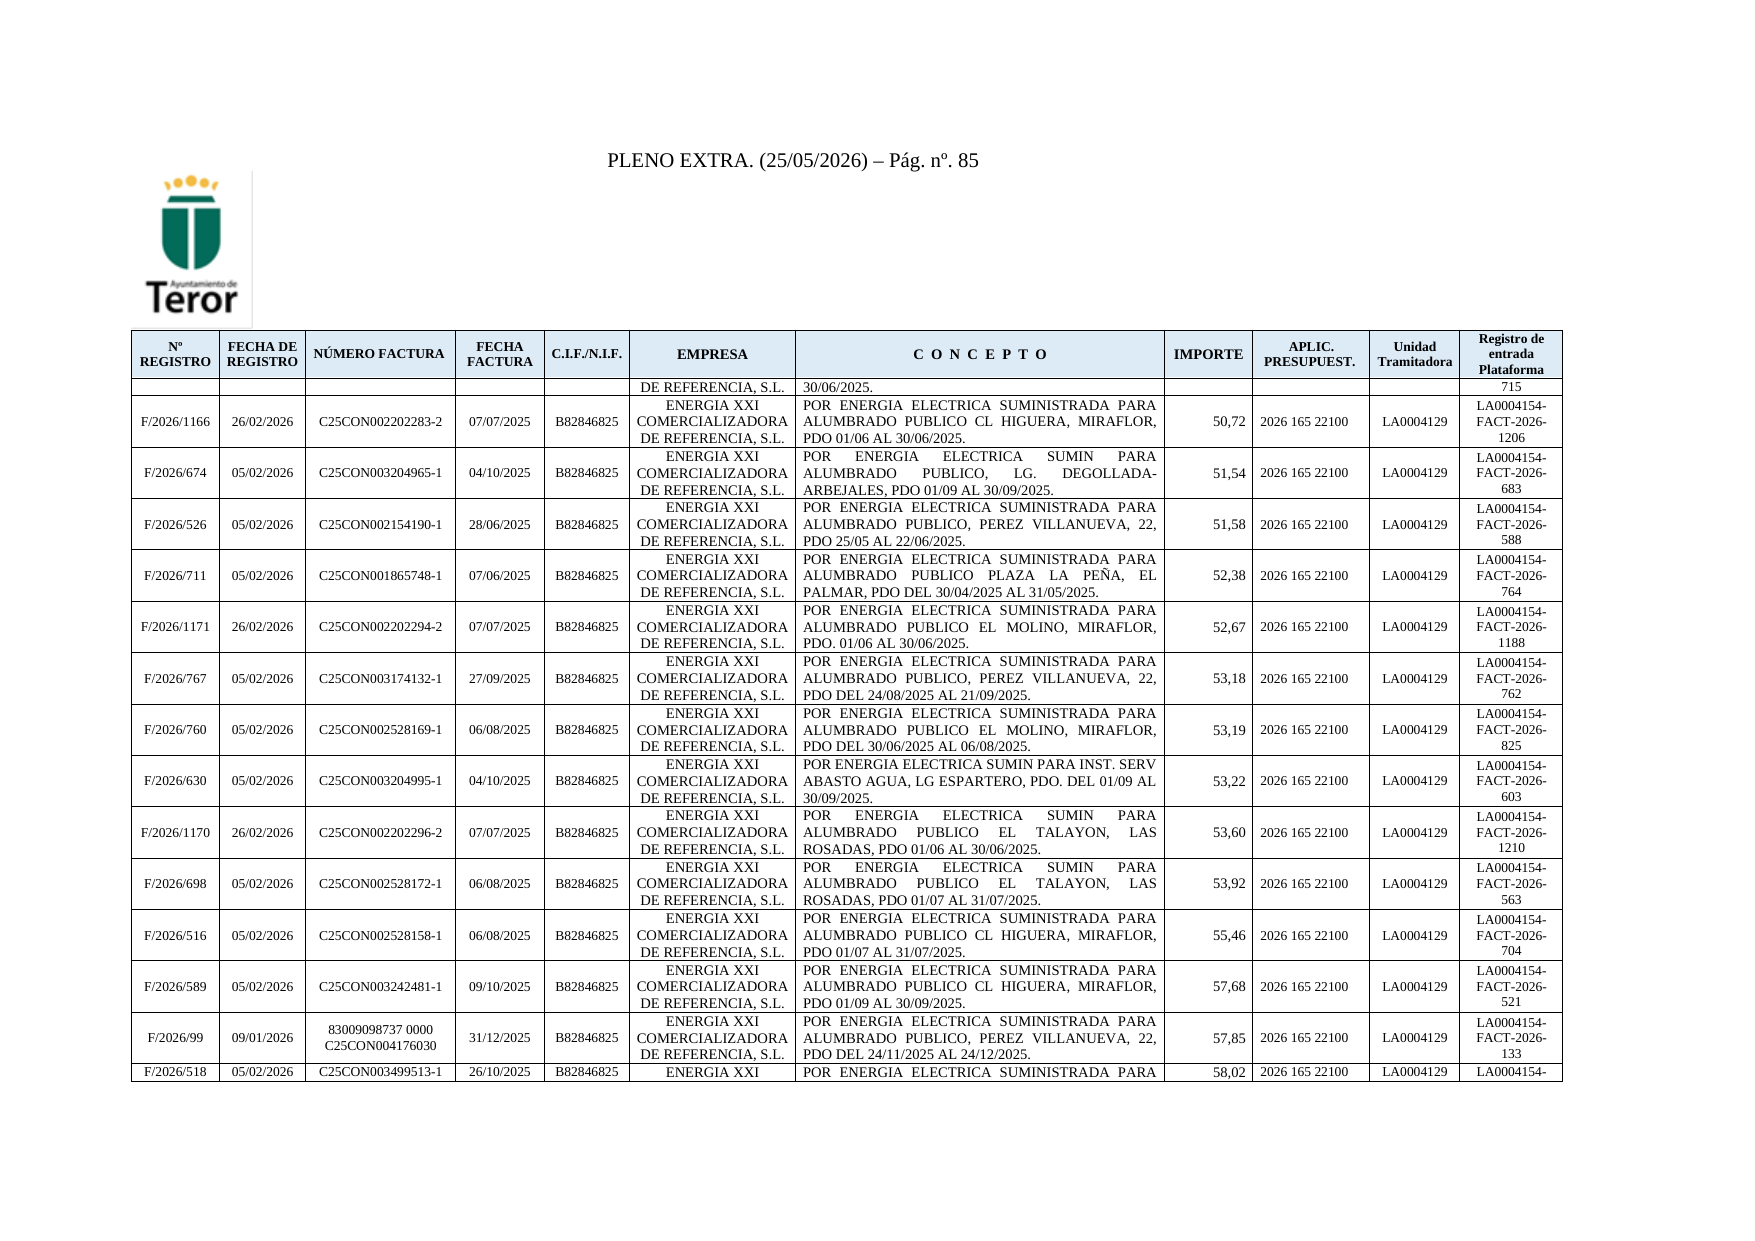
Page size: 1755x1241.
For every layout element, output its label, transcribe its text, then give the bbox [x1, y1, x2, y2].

table_cell F/2026/589 [132, 961, 219, 1012]
table_cell 57,68 [1165, 961, 1252, 1012]
table_cell POR ENERGIA ELECTRICA SUMINISTRADA PARA ALUMBRADO PUBLICO, PEREZ VILLANUEVA, 22, PDO 25/05 AL 22/06/2025. [796, 499, 1164, 549]
table_cell 2026 165 22100 [1253, 448, 1369, 498]
table_cell LA0004154-FACT-2026-683 [1460, 448, 1562, 498]
table_cell POR ENERGIA ELECTRICA SUMINISTRADA PARA ALUMBRADO PUBLICO EL MOLINO, MIRAFLOR, PDO DEL 30/06/2025 AL 06/08/2025. [796, 705, 1164, 755]
table_cell LA0004129 [1370, 807, 1459, 857]
table_cell C25CON003204965-1 [306, 448, 455, 498]
table_cell [1253, 379, 1369, 395]
table_cell 2026 165 22100 [1253, 705, 1369, 755]
table_cell [132, 379, 219, 395]
table_cell F/2026/630 [132, 756, 219, 806]
table_cell ENERGIA XXI COMERCIALIZADORA DE REFERENCIA, S.L. [630, 550, 795, 601]
table_cell ENERGIA XXI COMERCIALIZADORA DE REFERENCIA, S.L. [630, 499, 795, 549]
table_cell 715 [1460, 379, 1562, 395]
table_cell B82846825 [545, 396, 629, 447]
table_cell 05/02/2026 [220, 1064, 305, 1081]
table_cell B82846825 [545, 1064, 629, 1081]
table_cell 2026 165 22100 [1253, 859, 1369, 909]
table_cell LA0004129 [1370, 653, 1459, 703]
table_header NÚMERO FACTURA [306, 331, 455, 377]
table_cell POR ENERGIA ELECTRICA SUMIN PARA ALUMBRADO PUBLICO, LG. DEGOLLADA- ARBEJALES, PDO 01/09 AL 30/09/2025. [796, 448, 1164, 498]
table_cell 2026 165 22100 [1253, 550, 1369, 601]
table_cell [1165, 379, 1252, 395]
table_cell B82846825 [545, 961, 629, 1012]
table_cell B82846825 [545, 1013, 629, 1063]
table_cell 2026 165 22100 [1253, 910, 1369, 960]
table_cell LA0004129 [1370, 499, 1459, 549]
table_cell B82846825 [545, 705, 629, 755]
table_cell [456, 379, 544, 395]
table_cell F/2026/711 [132, 550, 219, 601]
table_cell C25CON002528169-1 [306, 705, 455, 755]
table_cell 53,18 [1165, 653, 1252, 703]
table_header IMPORTE [1165, 331, 1252, 377]
table_header C O N C E P T O [796, 331, 1164, 377]
table_cell LA0004129 [1370, 602, 1459, 652]
table_cell 2026 165 22100 [1253, 961, 1369, 1012]
table_cell LA0004154-FACT-2026-1210 [1460, 807, 1562, 857]
table_cell LA0004154-FACT-2026-133 [1460, 1013, 1562, 1063]
table_cell LA0004129 [1370, 1064, 1459, 1081]
table_cell LA0004154-FACT-2026-603 [1460, 756, 1562, 806]
table_cell LA0004129 [1370, 705, 1459, 755]
table_cell ENERGIA XXI COMERCIALIZADORA DE REFERENCIA, S.L. [630, 448, 795, 498]
table_cell ENERGIA XXI COMERCIALIZADORA DE REFERENCIA, S.L. [630, 910, 795, 960]
table_cell LA0004129 [1370, 448, 1459, 498]
table_cell 04/10/2025 [456, 448, 544, 498]
table_cell F/2026/1170 [132, 807, 219, 857]
table_cell LA0004154-FACT-2026-825 [1460, 705, 1562, 755]
table_cell B82846825 [545, 602, 629, 652]
table_cell [220, 379, 305, 395]
table_cell 51,54 [1165, 448, 1252, 498]
table_cell LA0004129 [1370, 961, 1459, 1012]
table_cell 2026 165 22100 [1253, 396, 1369, 447]
table_cell 31/12/2025 [456, 1013, 544, 1063]
table_cell POR ENERGIA ELECTRICA SUMINISTRADA PARA ALUMBRADO PUBLICO CL HIGUERA, MIRAFLOR, PDO 01/06 AL 30/06/2025. [796, 396, 1164, 447]
table_cell 83009098737 0000 C25CON004176030 [306, 1013, 455, 1063]
table_cell 06/08/2025 [456, 859, 544, 909]
table_cell DE REFERENCIA, S.L. [630, 379, 795, 395]
table_cell LA0004129 [1370, 910, 1459, 960]
table_cell 58,02 [1165, 1064, 1252, 1081]
table_cell 05/02/2026 [220, 859, 305, 909]
table_cell LA0004154-FACT-2026-704 [1460, 910, 1562, 960]
table_cell 53,92 [1165, 859, 1252, 909]
table_cell 09/10/2025 [456, 961, 544, 1012]
table_cell LA0004154-FACT-2026-762 [1460, 653, 1562, 703]
table_cell 07/07/2025 [456, 396, 544, 447]
table_cell C25CON003242481-1 [306, 961, 455, 1012]
table_cell ENERGIA XXI COMERCIALIZADORA DE REFERENCIA, S.L. [630, 961, 795, 1012]
table_cell B82846825 [545, 653, 629, 703]
table_cell C25CON002528158-1 [306, 910, 455, 960]
table_cell C25CON003204995-1 [306, 756, 455, 806]
table_cell 26/02/2026 [220, 396, 305, 447]
table_cell 2026 165 22100 [1253, 499, 1369, 549]
table_cell LA0004129 [1370, 859, 1459, 909]
table_cell LA0004154-FACT-2026-588 [1460, 499, 1562, 549]
table_cell C25CON002202283-2 [306, 396, 455, 447]
table_cell LA0004129 [1370, 756, 1459, 806]
table_cell 06/08/2025 [456, 910, 544, 960]
table_cell 2026 165 22100 [1253, 1013, 1369, 1063]
table_cell 27/09/2025 [456, 653, 544, 703]
table_cell 05/02/2026 [220, 448, 305, 498]
table_header FECHA DE REGISTRO [220, 331, 305, 377]
table_cell B82846825 [545, 550, 629, 601]
table_cell POR ENERGIA ELECTRICA SUMINISTRADA PARA ALUMBRADO PUBLICO, PEREZ VILLANUEVA, 22, PDO DEL 24/11/2025 AL 24/12/2025. [796, 1013, 1164, 1063]
table_cell 07/07/2025 [456, 807, 544, 857]
table_cell LA0004129 [1370, 1013, 1459, 1063]
table_cell [1370, 379, 1459, 395]
table_cell POR ENERGIA ELECTRICA SUMINISTRADA PARA ALUMBRADO PUBLICO CL HIGUERA, MIRAFLOR, PDO 01/07 AL 31/07/2025. [796, 910, 1164, 960]
table_cell B82846825 [545, 807, 629, 857]
table_cell 2026 165 22100 [1253, 756, 1369, 806]
table_cell F/2026/1171 [132, 602, 219, 652]
table_cell ENERGIA XXI COMERCIALIZADORA DE REFERENCIA, S.L. [630, 602, 795, 652]
table_cell POR ENERGIA ELECTRICA SUMINISTRADA PARA ALUMBRADO PUBLICO CL HIGUERA, MIRAFLOR, PDO 01/09 AL 30/09/2025. [796, 961, 1164, 1012]
table_cell 05/02/2026 [220, 499, 305, 549]
table_cell C25CON001865748-1 [306, 550, 455, 601]
table_cell F/2026/526 [132, 499, 219, 549]
table_header C.I.F./N.I.F. [545, 331, 629, 377]
table_cell 26/02/2026 [220, 602, 305, 652]
table_cell 07/07/2025 [456, 602, 544, 652]
table_cell 57,85 [1165, 1013, 1252, 1063]
table_cell ENERGIA XXI COMERCIALIZADORA DE REFERENCIA, S.L. [630, 807, 795, 857]
table_cell F/2026/698 [132, 859, 219, 909]
table_cell POR ENERGIA ELECTRICA SUMINISTRADA PARA [796, 1064, 1164, 1081]
table_cell C25CON002528172-1 [306, 859, 455, 909]
table_cell ENERGIA XXI COMERCIALIZADORA DE REFERENCIA, S.L. [630, 705, 795, 755]
table_cell C25CON002154190-1 [306, 499, 455, 549]
table_cell B82846825 [545, 756, 629, 806]
table_cell B82846825 [545, 910, 629, 960]
table_cell 53,60 [1165, 807, 1252, 857]
table_cell F/2026/674 [132, 448, 219, 498]
table_cell C25CON003499513-1 [306, 1064, 455, 1081]
table_cell LA0004154-FACT-2026-1206 [1460, 396, 1562, 447]
table_cell 28/06/2025 [456, 499, 544, 549]
table_cell C25CON003174132-1 [306, 653, 455, 703]
table_cell POR ENERGIA ELECTRICA SUMINISTRADA PARA ALUMBRADO PUBLICO, PEREZ VILLANUEVA, 22, PDO DEL 24/08/2025 AL 21/09/2025. [796, 653, 1164, 703]
table_cell F/2026/99 [132, 1013, 219, 1063]
table_header FECHA FACTURA [456, 331, 544, 377]
table_cell 05/02/2026 [220, 910, 305, 960]
table_cell 07/06/2025 [456, 550, 544, 601]
table_cell ENERGIA XXI COMERCIALIZADORA DE REFERENCIA, S.L. [630, 859, 795, 909]
table_cell 2026 165 22100 [1253, 602, 1369, 652]
table_cell 05/02/2026 [220, 705, 305, 755]
table_header EMPRESA [630, 331, 795, 377]
table_cell LA0004154-FACT-2026-764 [1460, 550, 1562, 601]
table_cell LA0004154-FACT-2026-521 [1460, 961, 1562, 1012]
table_cell 04/10/2025 [456, 756, 544, 806]
table_header Nº REGISTRO [132, 331, 219, 377]
table_cell 52,67 [1165, 602, 1252, 652]
table_cell POR ENERGIA ELECTRICA SUMIN PARA ALUMBRADO PUBLICO EL TALAYON, LAS ROSADAS, PDO 01/07 AL 31/07/2025. [796, 859, 1164, 909]
table_cell 26/10/2025 [456, 1064, 544, 1081]
table_cell ENERGIA XXI COMERCIALIZADORA DE REFERENCIA, S.L. [630, 1013, 795, 1063]
table_cell C25CON002202294-2 [306, 602, 455, 652]
table_cell 05/02/2026 [220, 756, 305, 806]
table_cell 05/02/2026 [220, 550, 305, 601]
table_cell 53,22 [1165, 756, 1252, 806]
table_cell B82846825 [545, 859, 629, 909]
table_cell ENERGIA XXI COMERCIALIZADORA DE REFERENCIA, S.L. [630, 396, 795, 447]
table_cell 05/02/2026 [220, 961, 305, 1012]
table_cell ENERGIA XXI COMERCIALIZADORA DE REFERENCIA, S.L. [630, 756, 795, 806]
table_cell 2026 165 22100 [1253, 653, 1369, 703]
table_cell 55,46 [1165, 910, 1252, 960]
table_cell F/2026/518 [132, 1064, 219, 1081]
table_cell 53,19 [1165, 705, 1252, 755]
table_cell LA0004129 [1370, 550, 1459, 601]
table_cell 52,38 [1165, 550, 1252, 601]
table_cell 26/02/2026 [220, 807, 305, 857]
table_cell POR ENERGIA ELECTRICA SUMINISTRADA PARA ALUMBRADO PUBLICO PLAZA LA PEÑA, EL PALMAR, PDO DEL 30/04/2025 AL 31/05/2025. [796, 550, 1164, 601]
table_cell LA0004129 [1370, 396, 1459, 447]
table_header APLIC. PRESUPUEST. [1253, 331, 1369, 377]
table_cell F/2026/1166 [132, 396, 219, 447]
table_cell POR ENERGIA ELECTRICA SUMIN PARA INST. SERV ABASTO AGUA, LG ESPARTERO, PDO. DEL 01/09 AL 30/09/2025. [796, 756, 1164, 806]
table_cell [306, 379, 455, 395]
table_cell B82846825 [545, 448, 629, 498]
table_cell 06/08/2025 [456, 705, 544, 755]
table_header Registro de entrada Plataforma [1460, 331, 1562, 377]
table_cell ENERGIA XXI COMERCIALIZADORA DE REFERENCIA, S.L. [630, 653, 795, 703]
table_cell ENERGIA XXI [630, 1064, 795, 1081]
table_cell 05/02/2026 [220, 653, 305, 703]
table_cell F/2026/516 [132, 910, 219, 960]
table_cell B82846825 [545, 499, 629, 549]
table_cell 51,58 [1165, 499, 1252, 549]
table_header Unidad Tramitadora [1370, 331, 1459, 377]
table_cell POR ENERGIA ELECTRICA SUMIN PARA ALUMBRADO PUBLICO EL TALAYON, LAS ROSADAS, PDO 01/06 AL 30/06/2025. [796, 807, 1164, 857]
table_cell 50,72 [1165, 396, 1252, 447]
table_cell 09/01/2026 [220, 1013, 305, 1063]
table_cell F/2026/760 [132, 705, 219, 755]
table_cell F/2026/767 [132, 653, 219, 703]
table_cell LA0004154- [1460, 1064, 1562, 1081]
table_cell [545, 379, 629, 395]
table_cell 2026 165 22100 [1253, 1064, 1369, 1081]
table_cell POR ENERGIA ELECTRICA SUMINISTRADA PARA ALUMBRADO PUBLICO EL MOLINO, MIRAFLOR, PDO. 01/06 AL 30/06/2025. [796, 602, 1164, 652]
table_cell 30/06/2025. [796, 379, 1164, 395]
table_cell 2026 165 22100 [1253, 807, 1369, 857]
table_cell LA0004154-FACT-2026-563 [1460, 859, 1562, 909]
table_cell C25CON002202296-2 [306, 807, 455, 857]
table_cell LA0004154-FACT-2026-1188 [1460, 602, 1562, 652]
